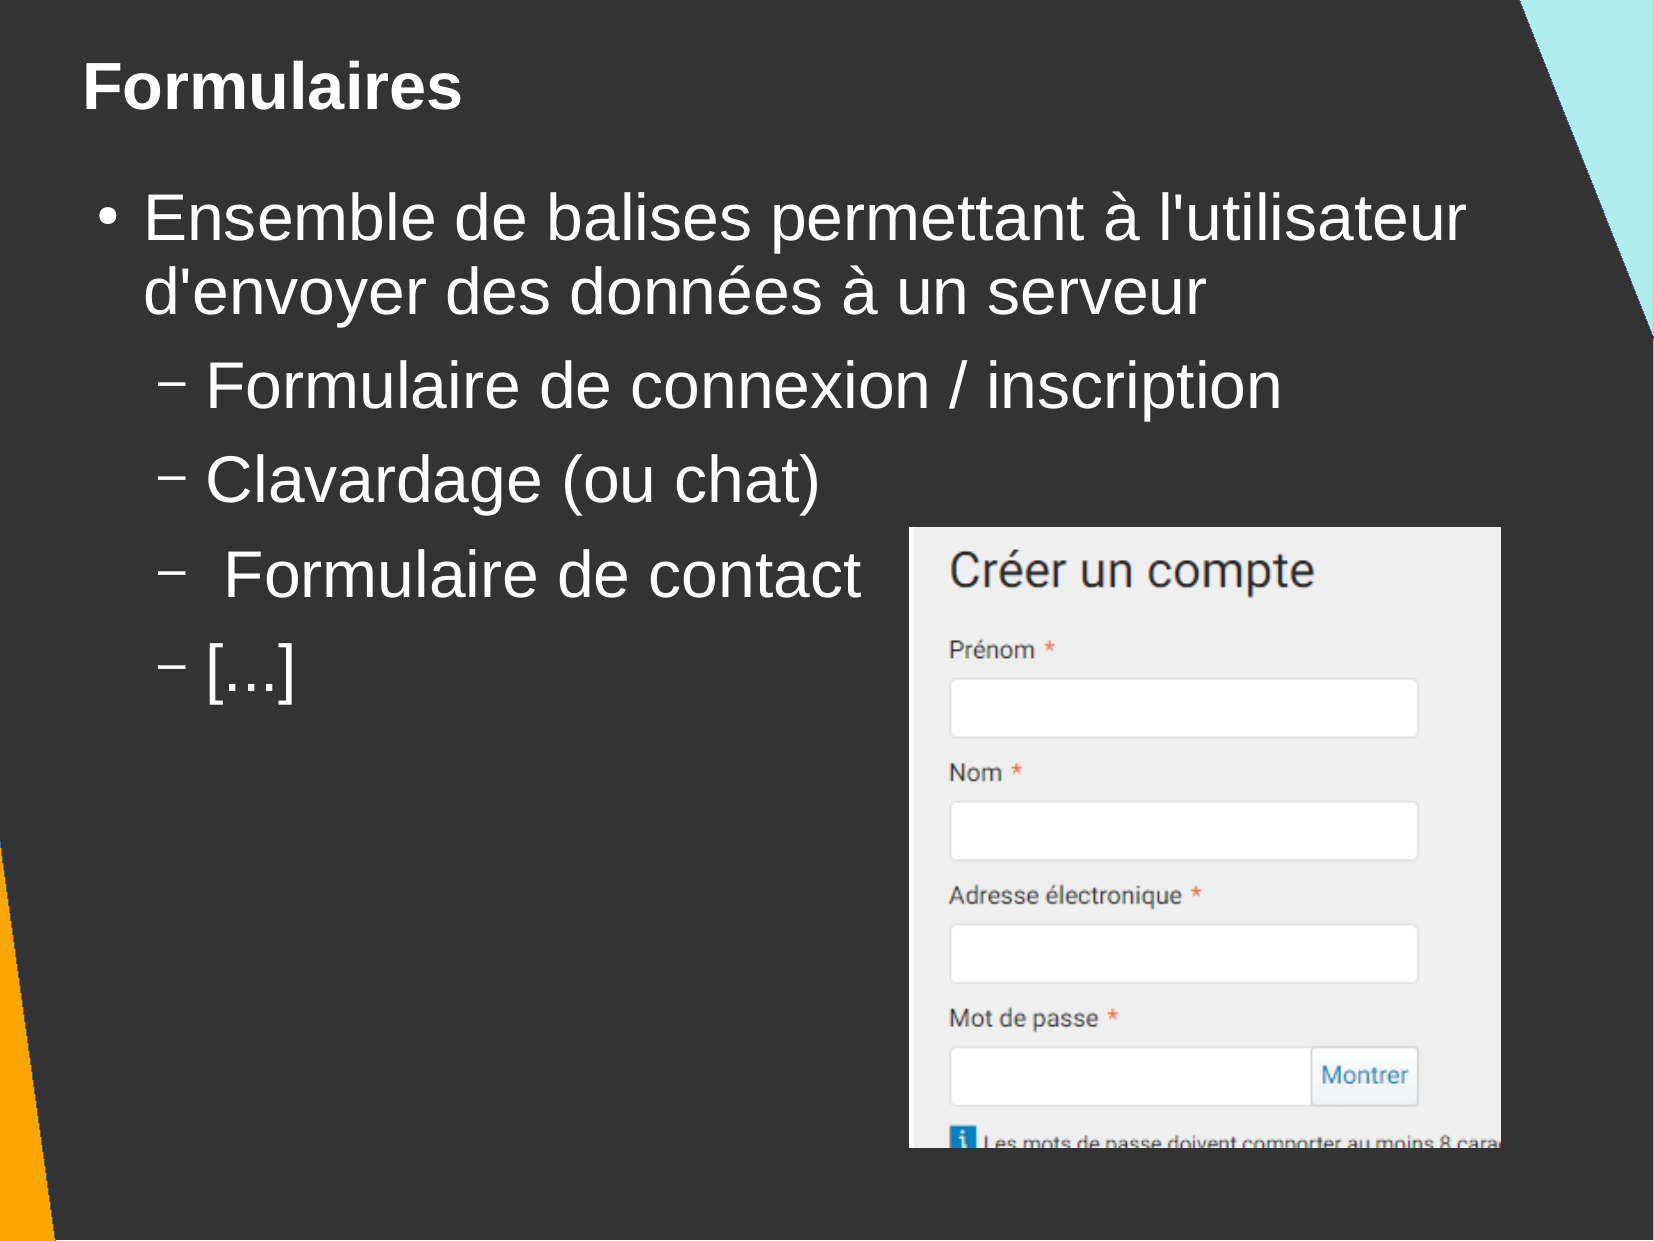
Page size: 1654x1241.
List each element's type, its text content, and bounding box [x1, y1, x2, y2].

picture [959, 1130, 967, 1148]
list Ensemble de balises permettant à l'utilisateur d'envoyer des données à un serveur Formulaire de connexion / inscription Clavardage (ou chat) Formulaire de contact [...] [80, 180, 1605, 709]
title Formulaires [82, 49, 1571, 152]
text_box [1519, 0, 1654, 339]
picture [909, 527, 1501, 1148]
text_box [0, 840, 56, 1241]
